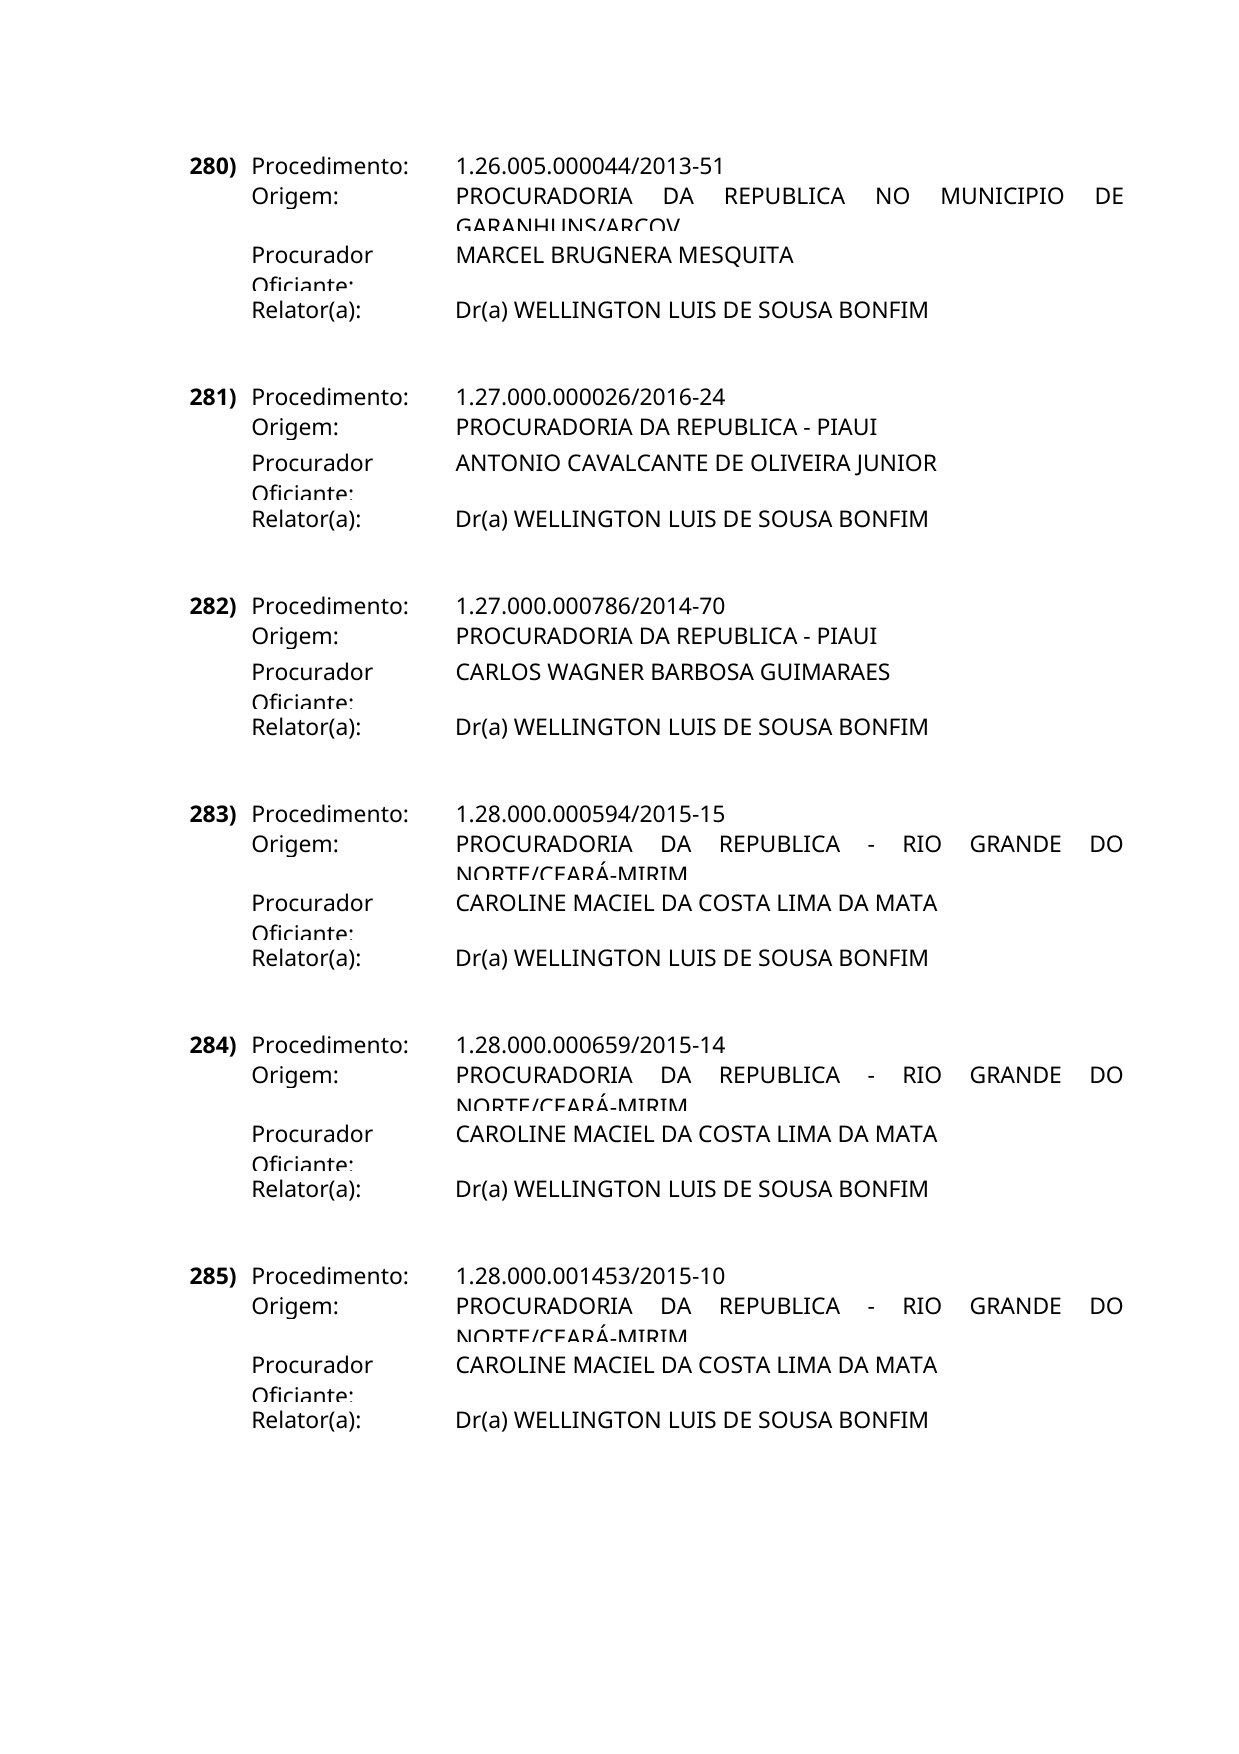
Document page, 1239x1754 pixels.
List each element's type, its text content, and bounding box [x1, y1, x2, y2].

table_header Relator(a): [251, 1173, 455, 1202]
table_cell [189, 1110, 251, 1118]
table_cell [1125, 447, 1239, 498]
table_cell [0, 1260, 189, 1289]
table_cell [0, 440, 189, 447]
table_cell [455, 1110, 1124, 1118]
table_cell ANTONIO CAVALCANTE DE OLIVEIRA JUNIOR [455, 447, 1124, 498]
table_cell [1125, 381, 1239, 409]
table_cell [1125, 1341, 1239, 1349]
table_cell [189, 648, 251, 656]
table_cell [455, 533, 1124, 589]
table_cell [189, 879, 251, 887]
table_cell [455, 231, 1124, 238]
table_cell [0, 1341, 189, 1349]
table_cell [0, 1059, 189, 1088]
table_cell 281) [189, 381, 251, 409]
table_cell [1125, 503, 1239, 533]
table_cell [0, 656, 189, 707]
table_cell [1125, 1404, 1239, 1434]
table_cell [189, 180, 251, 208]
table_cell [1125, 1118, 1239, 1169]
table_cell [1125, 1290, 1239, 1319]
table_cell [1125, 656, 1239, 707]
table_cell [251, 648, 455, 656]
table_cell 282) [189, 590, 251, 618]
table_cell [189, 440, 251, 447]
table_header Relator(a): [251, 503, 455, 531]
table_cell [1125, 879, 1239, 887]
table_cell Procurador Oficiante: [251, 887, 455, 939]
table_cell [1125, 1349, 1239, 1400]
table_cell [251, 1203, 455, 1260]
table_cell [0, 1290, 189, 1319]
table_cell [455, 1341, 1124, 1349]
table_cell [1125, 648, 1239, 656]
table_cell [189, 503, 251, 533]
table_cell [0, 447, 189, 498]
table_cell [189, 1203, 251, 1260]
table_cell [251, 209, 455, 231]
table_cell Origem: [251, 828, 455, 857]
table_cell [1125, 1029, 1239, 1058]
table_cell [1125, 533, 1239, 589]
table_cell [0, 1349, 189, 1400]
table_cell 285) [189, 1260, 251, 1289]
table_header Relator(a): [251, 942, 455, 971]
table_cell [0, 1319, 189, 1341]
table_cell [0, 533, 189, 589]
table_cell [0, 1203, 189, 1260]
table_header [189, 0, 251, 150]
table_cell [251, 440, 455, 447]
table_cell [0, 1029, 189, 1058]
table_cell PROCURADORIA DA REPUBLICA - RIO GRANDE DO NORTE/CEARÁ-MIRIM [455, 1290, 1124, 1341]
table_header [251, 0, 455, 150]
table_cell [189, 1341, 251, 1349]
table_cell [1125, 1319, 1239, 1341]
table_cell [1125, 1173, 1239, 1203]
table_cell [0, 887, 189, 938]
table_header Dr(a) WELLINGTON LUIS DE SOUSA BONFIM [455, 294, 1122, 323]
table_cell [189, 942, 251, 972]
table_cell [0, 620, 189, 648]
table_header Relator(a): [251, 294, 455, 323]
table_cell Procurador Oficiante: [251, 1349, 455, 1401]
table_cell [0, 1110, 189, 1118]
table_header [1125, 0, 1239, 150]
table_cell [251, 741, 455, 798]
table_cell [251, 231, 455, 238]
table_cell Procedimento: [251, 150, 455, 178]
table_cell [0, 209, 189, 231]
table_cell [1125, 1110, 1239, 1118]
table_cell [0, 590, 189, 618]
table_cell [0, 711, 189, 741]
table_header Relator(a): [251, 1404, 455, 1433]
table_cell [1125, 294, 1239, 324]
table_header Dr(a) WELLINGTON LUIS DE SOUSA BONFIM [455, 1173, 1122, 1202]
table_cell [189, 620, 251, 648]
table_cell Procedimento: [251, 798, 455, 827]
table_cell PROCURADORIA DA REPUBLICA - PIAUI [455, 620, 1124, 648]
table_cell [189, 887, 251, 938]
table_cell CAROLINE MACIEL DA COSTA LIMA DA MATA [455, 1349, 1124, 1400]
table_cell [189, 1290, 251, 1319]
table_cell [0, 1088, 189, 1110]
table_cell [1125, 741, 1239, 798]
table_cell PROCURADORIA DA REPUBLICA - RIO GRANDE DO NORTE/CEARÁ-MIRIM [455, 828, 1124, 879]
table_cell Procedimento: [251, 381, 455, 409]
table_cell [189, 711, 251, 741]
table_header Dr(a) WELLINGTON LUIS DE SOUSA BONFIM [455, 503, 1122, 531]
table_cell [0, 648, 189, 656]
table_cell [1125, 239, 1239, 289]
table_cell Origem: [251, 411, 455, 439]
table_cell [1125, 231, 1239, 238]
table_cell [0, 798, 189, 827]
table_cell [189, 972, 251, 1029]
table_cell Origem: [251, 620, 455, 648]
table_cell [0, 972, 189, 1029]
table_cell [1125, 857, 1239, 879]
table_cell [189, 533, 251, 589]
table_cell [0, 503, 189, 533]
table_cell [0, 150, 189, 178]
table_cell [455, 972, 1124, 1029]
table_cell [1125, 180, 1239, 208]
table_cell 280) [189, 150, 251, 178]
table_cell [1125, 150, 1239, 178]
table_cell [455, 1203, 1124, 1260]
table_cell Origem: [251, 1290, 455, 1319]
table_cell [251, 533, 455, 589]
table_cell [0, 857, 189, 879]
table_cell CARLOS WAGNER BARBOSA GUIMARAES [455, 656, 1124, 707]
table_cell [189, 1173, 251, 1203]
table_cell [1125, 972, 1239, 1029]
table_cell 1.28.000.001453/2015-10 [455, 1260, 1124, 1289]
table_cell [0, 231, 189, 238]
table_cell [1125, 887, 1239, 938]
table_cell 1.28.000.000659/2015-14 [455, 1029, 1124, 1058]
table_cell [1125, 620, 1239, 648]
table_cell 1.28.000.000594/2015-15 [455, 798, 1124, 827]
table_cell [1125, 1260, 1239, 1289]
table_header Dr(a) WELLINGTON LUIS DE SOUSA BONFIM [455, 942, 1122, 971]
table_cell CAROLINE MACIEL DA COSTA LIMA DA MATA [455, 887, 1124, 938]
table_cell MARCEL BRUGNERA MESQUITA [455, 239, 1124, 289]
table_cell [189, 1319, 251, 1341]
table_cell [189, 1404, 251, 1434]
table_cell [1125, 711, 1239, 741]
table_header Dr(a) WELLINGTON LUIS DE SOUSA BONFIM [455, 1404, 1122, 1433]
table_header [0, 0, 189, 150]
table_cell [189, 857, 251, 879]
table_cell Procedimento: [251, 1029, 455, 1058]
table_cell 284) [189, 1029, 251, 1058]
table_cell [189, 209, 251, 231]
table_cell [0, 828, 189, 857]
table_cell [0, 180, 189, 208]
table_cell Origem: [251, 1059, 455, 1088]
table_cell Origem: [251, 180, 455, 208]
table_cell PROCURADORIA DA REPUBLICA NO MUNICIPIO DE GARANHUNS/ARCOV. [455, 180, 1124, 231]
table_cell Procedimento: [251, 590, 455, 618]
table_cell [251, 1088, 455, 1110]
table_cell PROCURADORIA DA REPUBLICA - PIAUI [455, 411, 1124, 439]
table_cell 1.27.000.000026/2016-24 [455, 381, 1124, 409]
table_cell [189, 1059, 251, 1088]
table_cell [455, 741, 1124, 798]
table_cell CAROLINE MACIEL DA COSTA LIMA DA MATA [455, 1118, 1124, 1169]
table_cell [189, 447, 251, 498]
table_cell [0, 381, 189, 409]
table_cell [251, 324, 455, 381]
table_cell [0, 239, 189, 289]
table_cell 283) [189, 798, 251, 827]
table_cell [189, 324, 251, 381]
table_cell [1125, 411, 1239, 439]
table_cell [0, 324, 189, 381]
table_cell Procurador Oficiante: [251, 239, 455, 291]
table_cell 1.26.005.000044/2013-51 [455, 150, 1124, 178]
table_cell [1125, 1059, 1239, 1088]
table_cell Procurador Oficiante: [251, 1118, 455, 1170]
table_cell [251, 857, 455, 879]
table_cell [251, 879, 455, 887]
table_cell [0, 294, 189, 324]
table_cell [455, 648, 1124, 656]
table_cell [189, 656, 251, 707]
table_cell [1125, 209, 1239, 231]
table_cell [0, 741, 189, 798]
table_cell [1125, 1203, 1239, 1260]
table_cell [0, 411, 189, 439]
table_cell [189, 231, 251, 238]
table_cell [251, 1110, 455, 1118]
table_cell [1125, 590, 1239, 618]
table_cell PROCURADORIA DA REPUBLICA - RIO GRANDE DO NORTE/CEARÁ-MIRIM [455, 1059, 1124, 1110]
table_cell [1125, 798, 1239, 827]
table_cell [189, 239, 251, 289]
table_cell [455, 324, 1124, 381]
table_header Dr(a) WELLINGTON LUIS DE SOUSA BONFIM [455, 711, 1122, 740]
table_cell [189, 411, 251, 439]
table_cell [189, 1118, 251, 1169]
table_cell [0, 1118, 189, 1169]
table_cell [0, 1404, 189, 1434]
table_cell [1125, 828, 1239, 857]
table_cell [0, 1173, 189, 1203]
table_cell [0, 942, 189, 972]
table_header [455, 0, 1124, 150]
table_cell [1125, 324, 1239, 381]
table_cell [0, 879, 189, 887]
table_cell [251, 1319, 455, 1341]
table_cell 1.27.000.000786/2014-70 [455, 590, 1124, 618]
table_cell [189, 741, 251, 798]
table_cell [251, 972, 455, 1029]
table_cell [251, 1341, 455, 1349]
table_header Relator(a): [251, 711, 455, 740]
table_cell [1125, 1088, 1239, 1110]
table_cell [1125, 440, 1239, 447]
table_cell Procurador Oficiante: [251, 656, 455, 708]
table_cell [189, 1088, 251, 1110]
table_cell Procedimento: [251, 1260, 455, 1289]
table_cell [1125, 942, 1239, 972]
table_cell [189, 828, 251, 857]
table_cell [189, 294, 251, 324]
table_cell [455, 440, 1124, 447]
table_cell [455, 879, 1124, 887]
table_cell [189, 1349, 251, 1400]
table_cell Procurador Oficiante: [251, 447, 455, 499]
